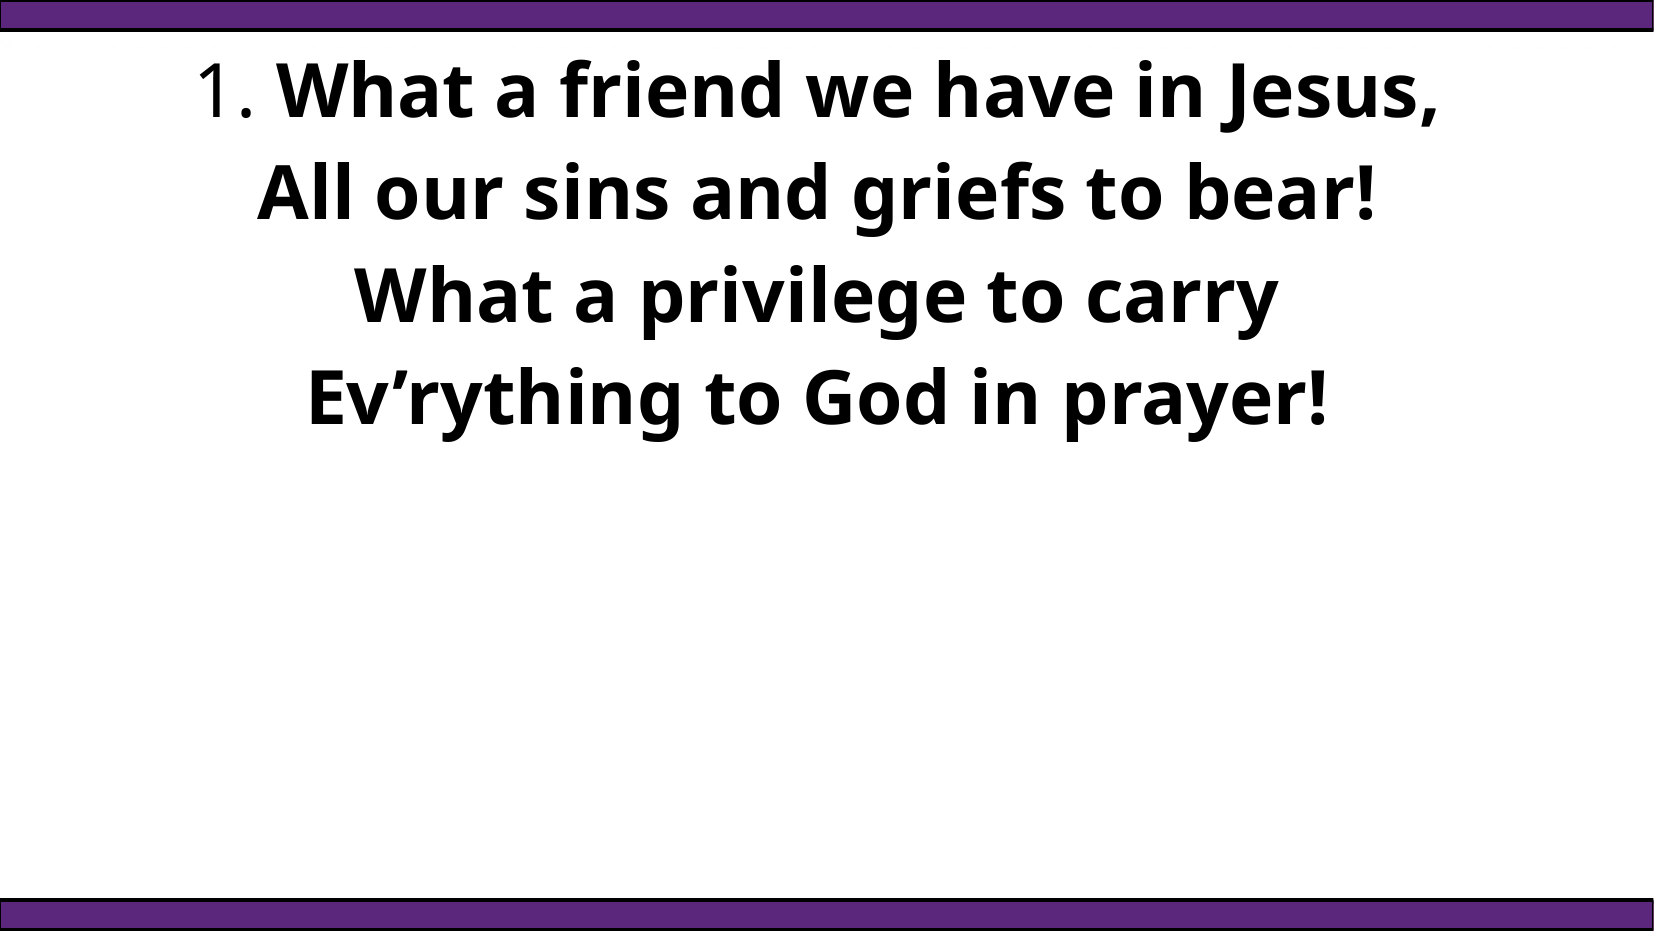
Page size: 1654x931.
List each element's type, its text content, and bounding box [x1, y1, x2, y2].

picture [0, 31, 1654, 900]
text_box [0, 0, 1654, 31]
text_box 1. What a friend we have in Jesus, All our sins and griefs to bear! What a privilege to carry Ev’rything to God in prayer! [75, 30, 1561, 445]
text_box [0, 900, 1654, 931]
